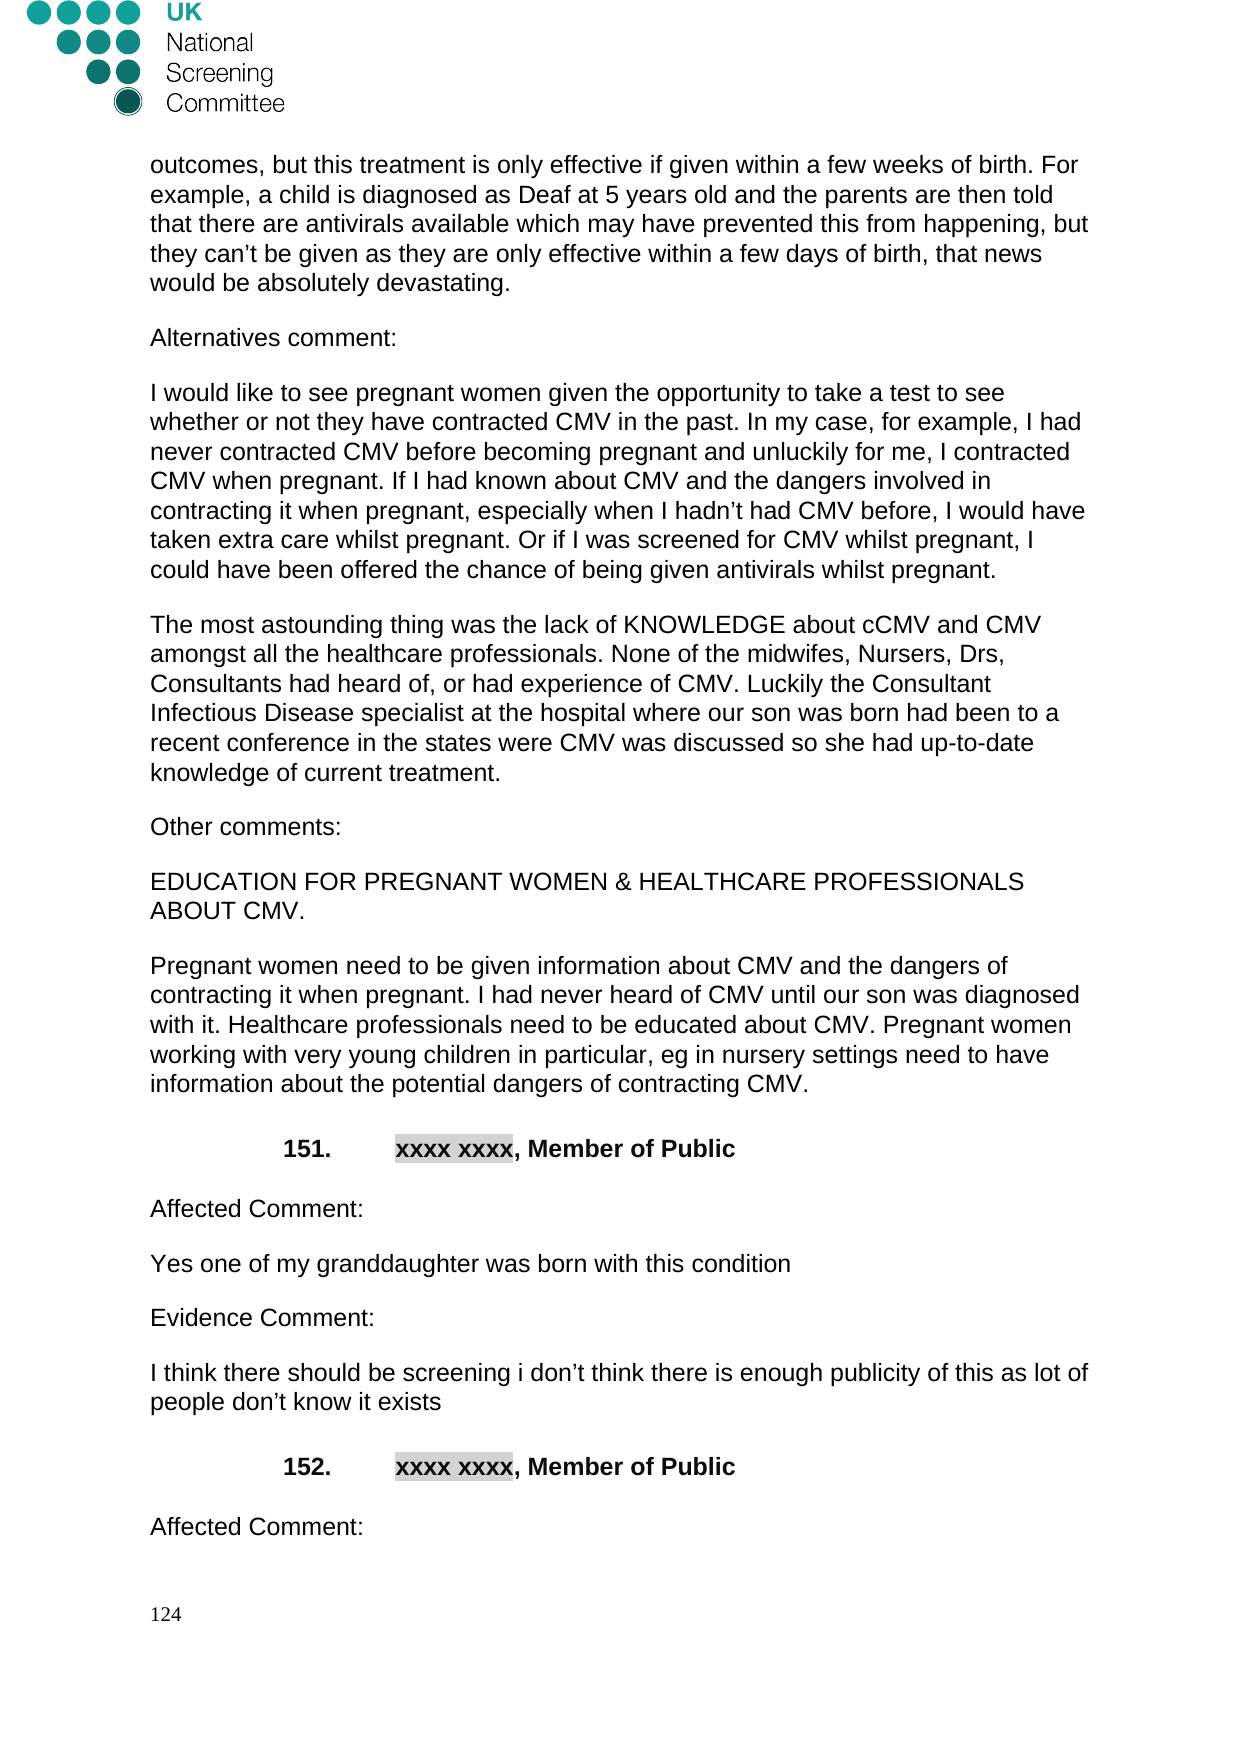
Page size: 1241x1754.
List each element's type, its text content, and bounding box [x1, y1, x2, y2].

text Affected Comment: [150, 1194, 1090, 1223]
text Alternatives comment: [150, 323, 1090, 352]
list xxxx xxxx, Member of Public [283, 1124, 1090, 1163]
text Yes one of my granddaughter was born with this condition [150, 1249, 1090, 1277]
list xxxx xxxx, Member of Public [283, 1442, 1090, 1481]
text The most astounding thing was the lack of KNOWLEDGE about cCMV and CMV amongst all the healthcare professionals. None of the midwifes, Nursers, Drs, Consultants had heard of, or had experience of CMV. Luckily the Consultant Infectious Disease specialist at the hospital where our son was born had been to a recent conference in the states were CMV was discussed so she had up-to-date knowledge of current treatment. [150, 609, 1090, 786]
text Affected Comment: [150, 1512, 1090, 1541]
text outcomes, but this treatment is only effective if given within a few weeks of birth. For example, a child is diagnosed as Deaf at 5 years old and the parents are then told that there are antivirals available which may have prevented this from happening, but they can’t be given as they are only effective within a few days of birth, that news would be absolutely devastating. [150, 150, 1090, 297]
text I think there should be screening i don’t think there is enough publicity of this as lot of people don’t know it exists [150, 1358, 1090, 1416]
text I would like to see pregnant women given the opportunity to take a test to see whether or not they have contracted CMV in the past. In my case, for example, I had never contracted CMV before becoming pregnant and unluckily for me, I contracted CMV when pregnant. If I had known about CMV and the dangers involved in contracting it when pregnant, especially when I hadn’t had CMV before, I would have taken extra care whilst pregnant. Or if I was screened for CMV whilst pregnant, I could have been offered the chance of being given antivirals whilst pregnant. [150, 377, 1090, 584]
text EDUCATION FOR PREGNANT WOMEN & HEALTHCARE PROFESSIONALS ABOUT CMV. [150, 867, 1090, 925]
text Pregnant women need to be given information about CMV and the dangers of contracting it when pregnant. I had never heard of CMV until our son was diagnosed with it. Healthcare professionals need to be educated about CMV. Pregnant women working with very young children in particular, eg in nursery settings need to have information about the potential dangers of contracting CMV. [150, 951, 1090, 1098]
text Other comments: [150, 812, 1090, 841]
text Evidence Comment: [150, 1303, 1090, 1332]
